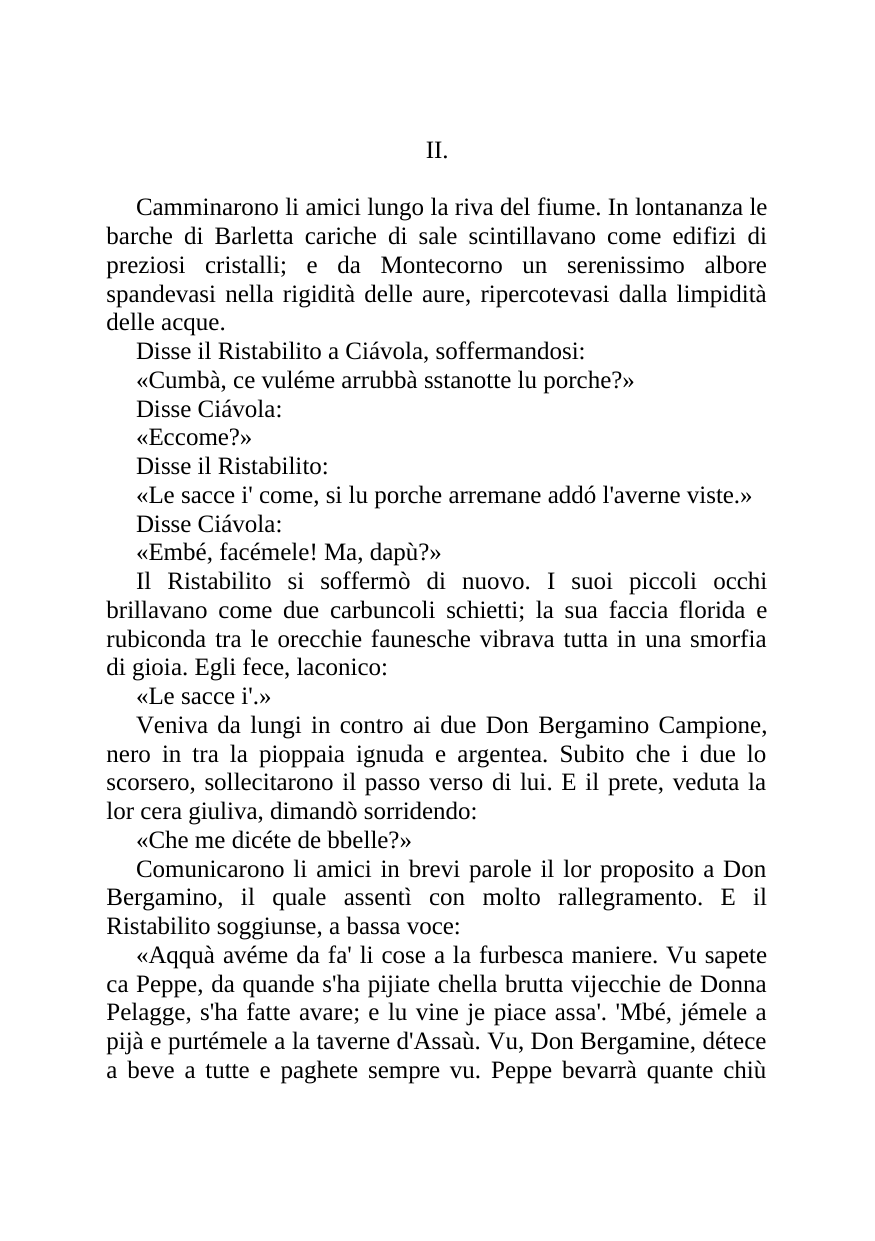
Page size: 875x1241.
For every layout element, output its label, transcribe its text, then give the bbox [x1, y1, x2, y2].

text Veniva da lungi in contro ai due Don Bergamino Campione, nero in tra la pioppaia ignuda e argentea. Subito che i due lo scorsero, sollecitarono il passo verso di lui. E il prete, veduta la lor cera giuliva, dimandò sorridendo: [106, 710, 768, 825]
text «Le sacce i'.» [106, 681, 768, 710]
text Comunicarono li amici in brevi parole il lor proposito a Don Bergamino, il quale assentì con molto rallegramento. E il Ristabilito soggiunse, a bassa voce: [106, 854, 768, 940]
text Disse Ciávola: [106, 394, 768, 422]
text Disse Ciávola: [106, 509, 768, 537]
text «Le sacce i' come, si lu porche arremane addó l'averne viste.» [106, 480, 768, 509]
text Il Ristabilito si soffermò di nuovo. I suoi piccoli occhi brillavano come due carbuncoli schietti; la sua faccia florida e rubiconda tra le orecchie faunesche vibrava tutta in una smorfia di gioia. Egli fece, laconico: [106, 566, 768, 681]
text «Embé, facémele! Ma, dapù?» [106, 537, 768, 566]
text Camminarono li amici lungo la riva del fiume. In lontananza le barche di Barletta cariche di sale scintillavano come edifizi di preziosi cristalli; e da Montecorno un serenissimo albore spandevasi nella rigidità delle aure, ripercotevasi dalla limpidità delle acque. [106, 192, 768, 336]
text Disse il Ristabilito a Ciávola, soffermandosi: [106, 336, 768, 365]
text «Eccome?» [106, 422, 768, 451]
text II. [106, 135, 768, 164]
text «Aqquà avéme da fa' li cose a la furbesca maniere. Vu sapete ca Peppe, da quande s'ha pijiate chella brutta vijecchie de Donna Pelagge, s'ha fatte avare; e lu vine je piace assa'. 'Mbé, jémele a pijà e purtémele a la taverne d'Assaù. Vu, Don Bergamine, détece a beve a tutte e paghete sempre vu. Peppe bevarrà quante chiù [106, 940, 768, 1084]
text «Che me dicéte de bbelle?» [106, 825, 768, 854]
text Disse il Ristabilito: [106, 451, 768, 480]
text «Cumbà, ce vuléme arrubbà sstanotte lu porche?» [106, 365, 768, 394]
